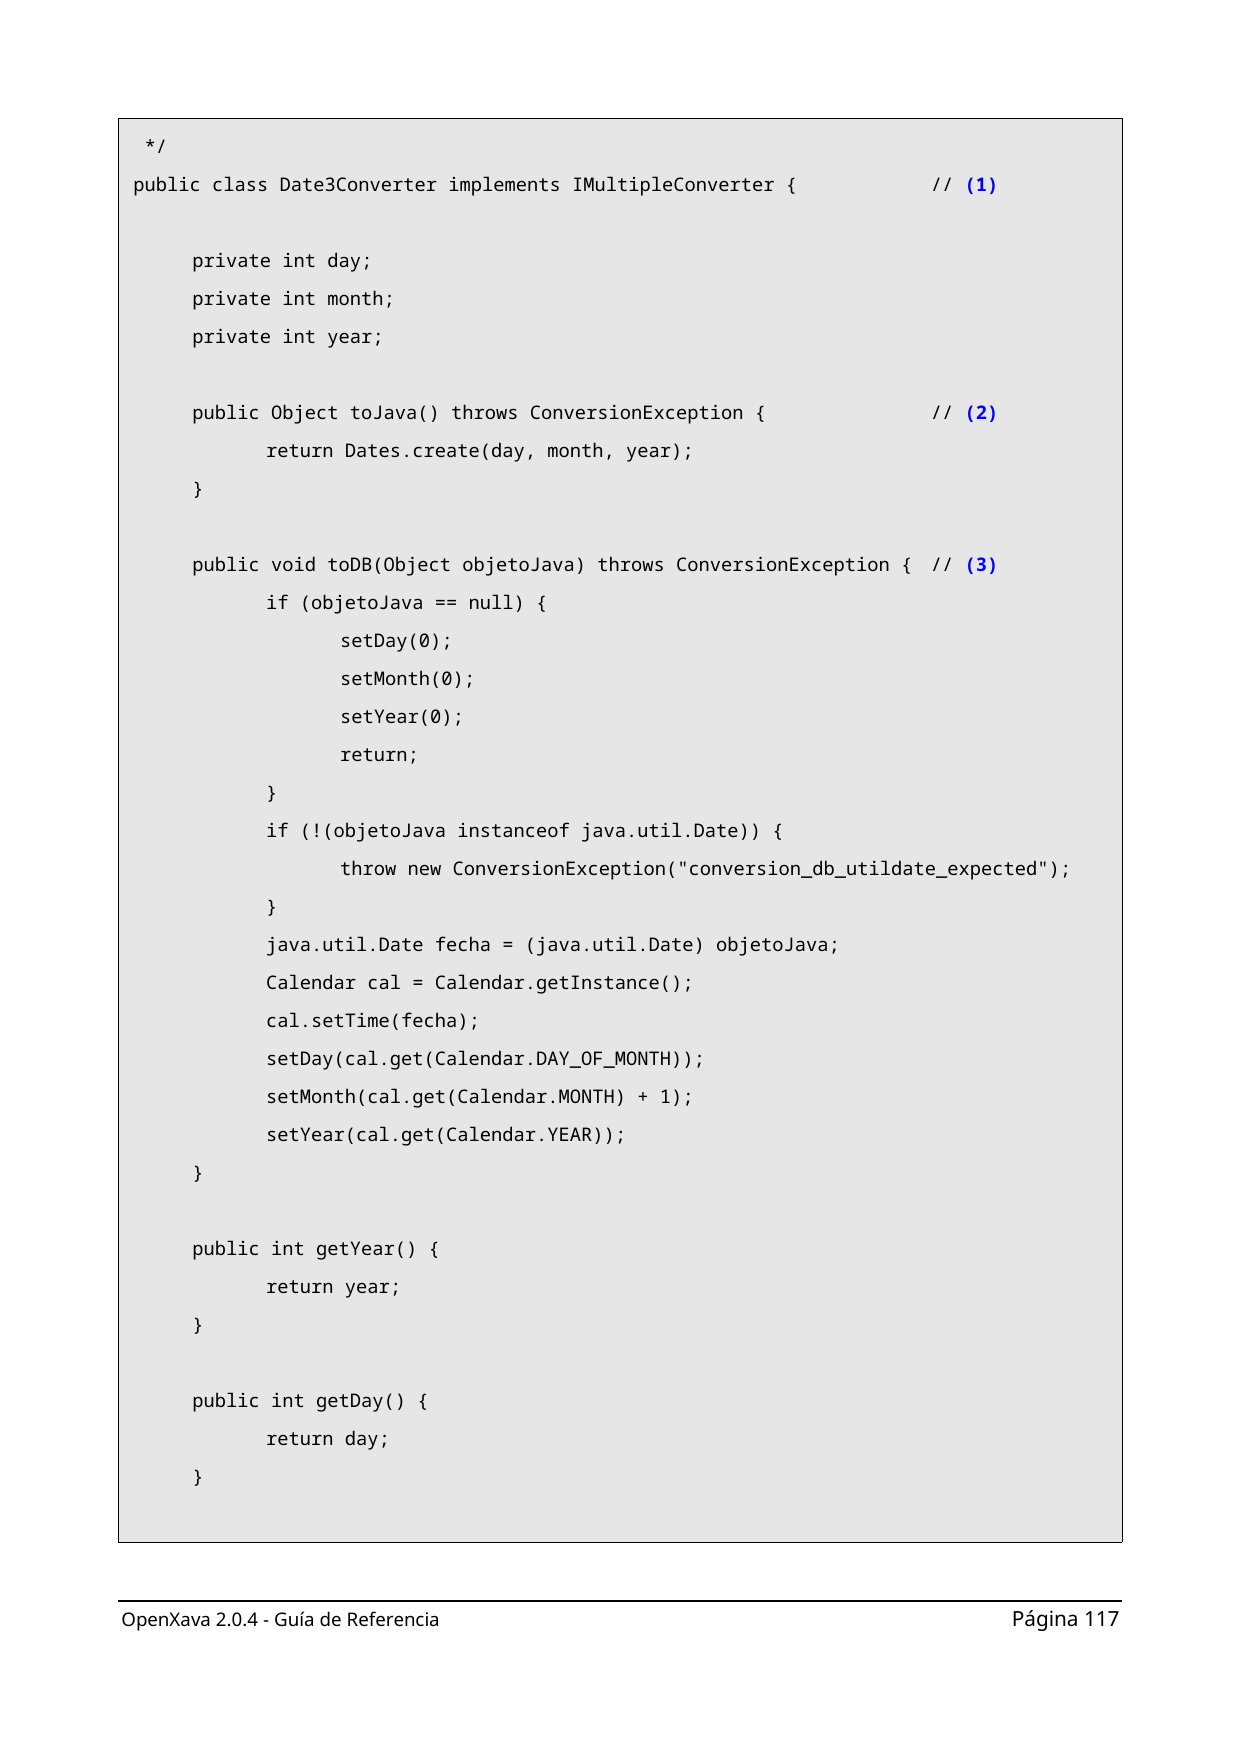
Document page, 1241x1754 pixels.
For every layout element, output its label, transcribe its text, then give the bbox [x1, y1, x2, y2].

text if (objetoJava == null) { [119, 574, 1122, 612]
text setMonth(0); [119, 650, 1122, 688]
text setDay(cal.get(Calendar.DAY_OF_MONTH)); [119, 1031, 1122, 1069]
text setDay(0); [119, 612, 1122, 650]
text } [119, 460, 1122, 498]
text return; [119, 726, 1122, 764]
text } [119, 1145, 1122, 1183]
text java.util.Date fecha = (java.util.Date) objetoJava; [119, 917, 1122, 954]
text setYear(0); [119, 688, 1122, 726]
text private int month; [119, 270, 1122, 308]
text } [119, 764, 1122, 802]
text Calendar cal = Calendar.getInstance(); [119, 954, 1122, 993]
text public Object toJava() throws ConversionException { // (2) [119, 384, 1122, 422]
text public class Date3Converter implements IMultipleConverter { // (1) [119, 156, 1122, 194]
text return day; [119, 1411, 1122, 1449]
text setMonth(cal.get(Calendar.MONTH) + 1); [119, 1069, 1122, 1107]
text } [119, 1297, 1122, 1335]
text } [119, 1449, 1122, 1487]
text private int year; [119, 308, 1122, 346]
text private int day; [119, 232, 1122, 270]
text */ [119, 119, 1122, 156]
text } [119, 878, 1122, 917]
text cal.setTime(fecha); [119, 993, 1122, 1031]
text return year; [119, 1259, 1122, 1297]
text return Dates.create(day, month, year); [119, 422, 1122, 460]
text setYear(cal.get(Calendar.YEAR)); [119, 1107, 1122, 1145]
text if (!(objetoJava instanceof java.util.Date)) { [119, 802, 1122, 841]
text public int getDay() { [119, 1373, 1122, 1411]
text public int getYear() { [119, 1221, 1122, 1259]
text public void toDB(Object objetoJava) throws ConversionException { // (3) [119, 536, 1122, 574]
text throw new ConversionException("conversion_db_utildate_expected"); [119, 841, 1122, 878]
